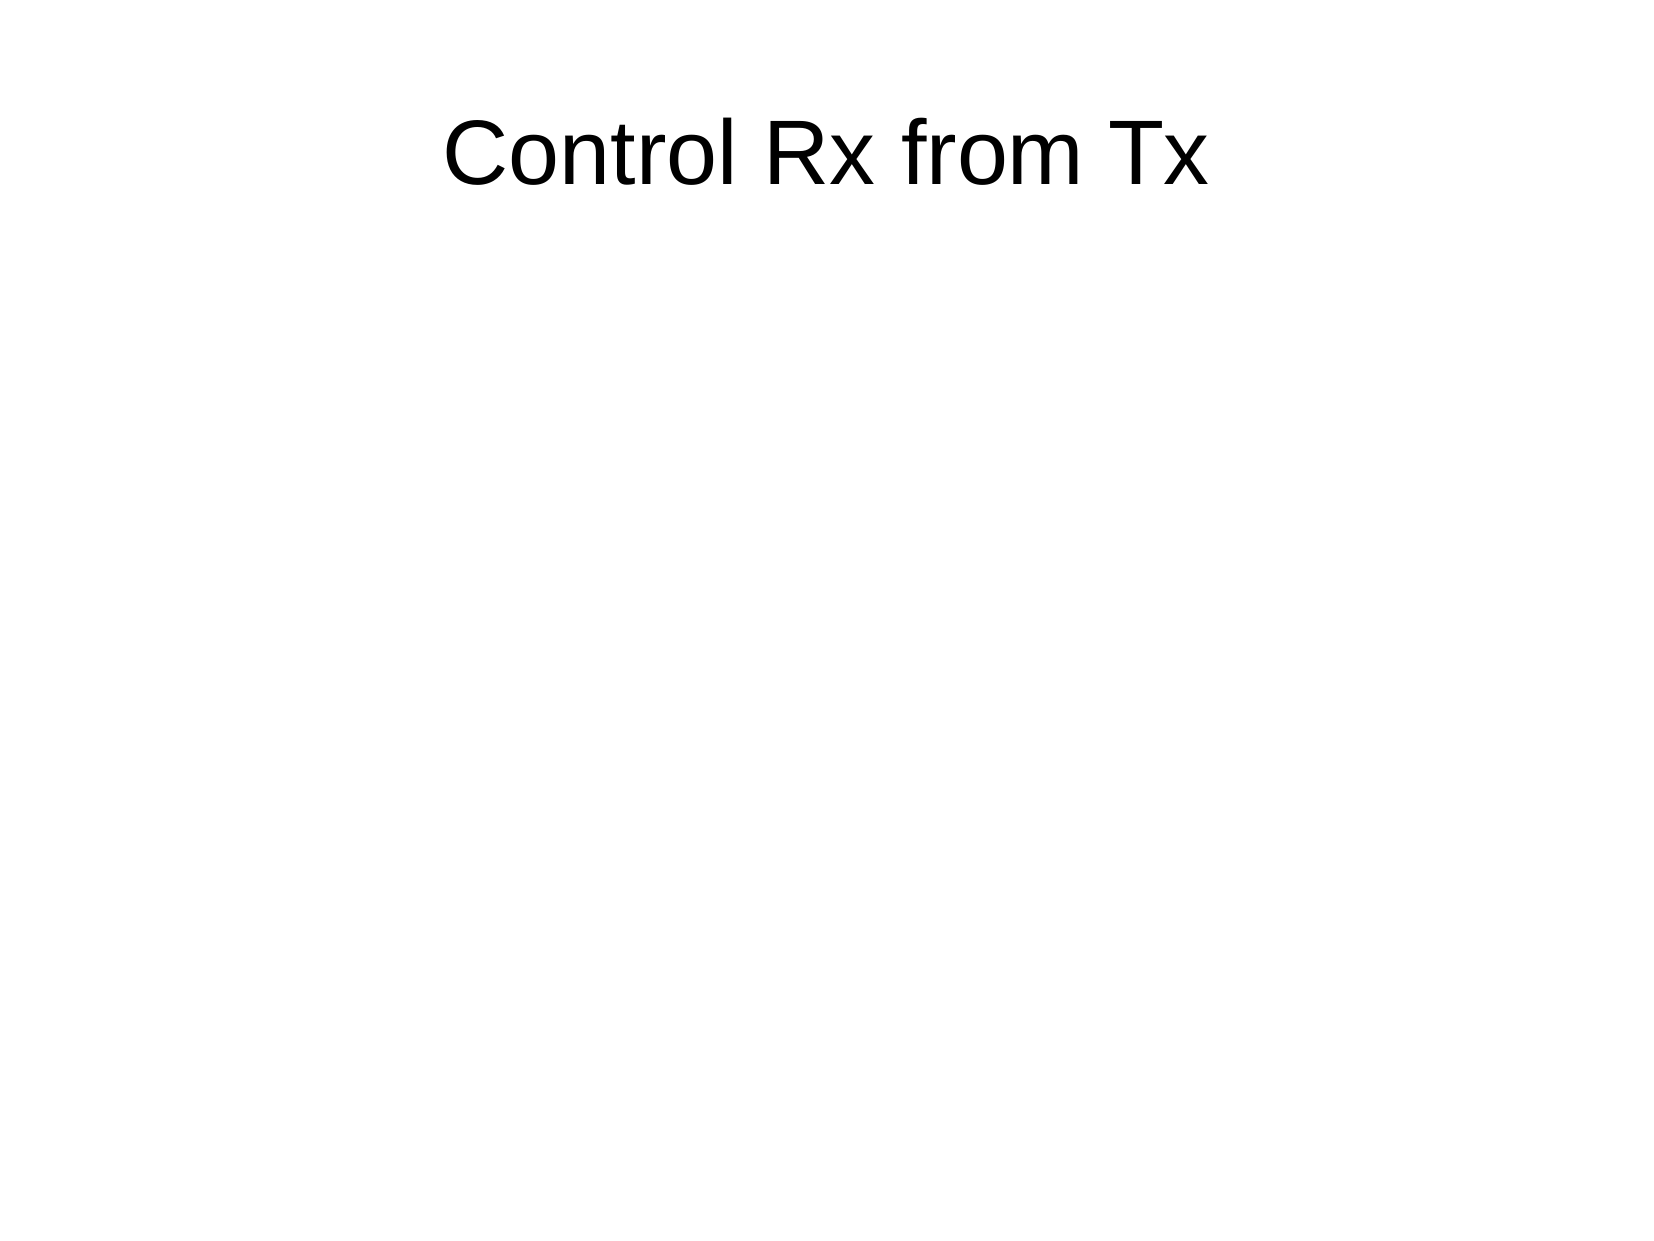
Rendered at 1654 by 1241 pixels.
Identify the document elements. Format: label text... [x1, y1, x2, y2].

title Control Rx from Tx [82, 49, 1571, 257]
